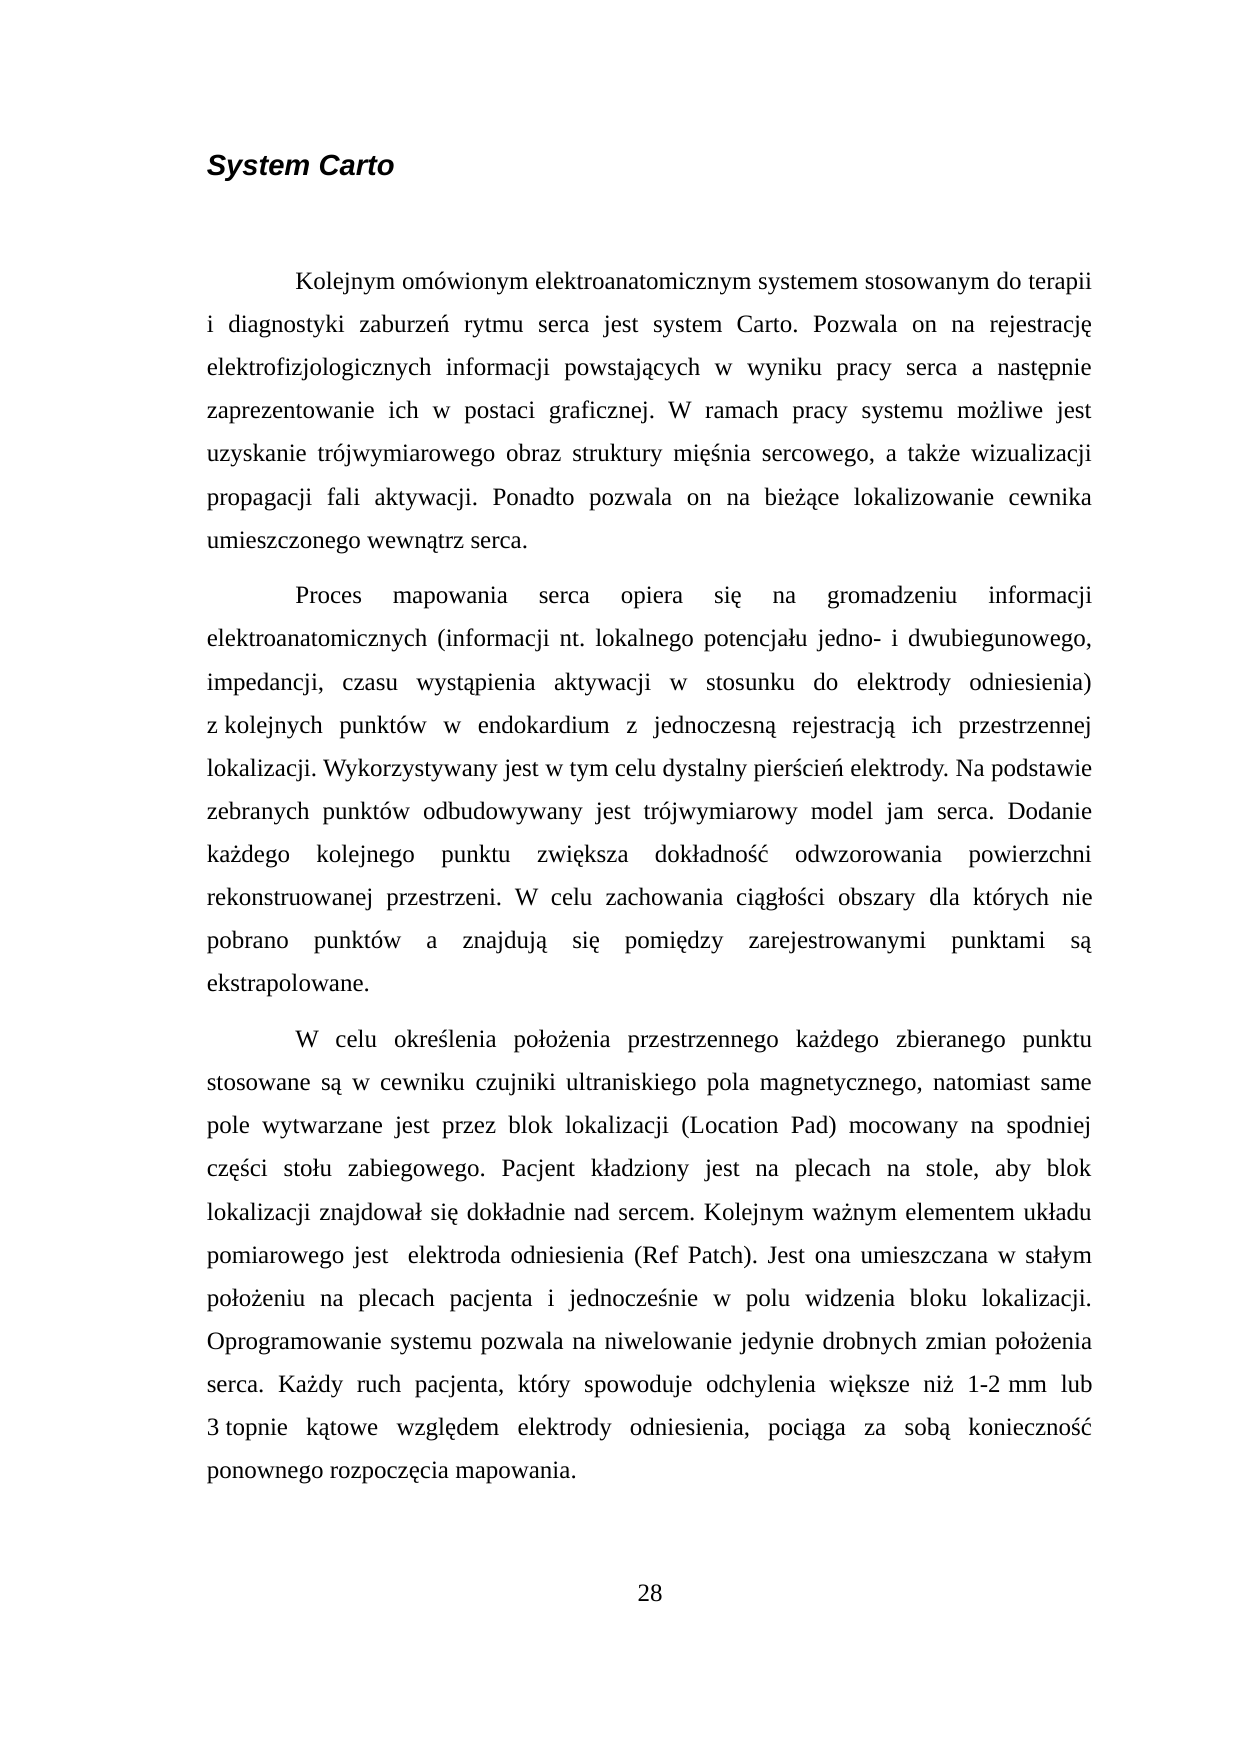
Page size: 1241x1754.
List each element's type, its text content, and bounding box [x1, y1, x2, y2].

text Kolejnym omówionym elektroanatomicznym systemem stosowanym do terapii i diagnostyki zaburzeń rytmu serca jest system Carto. Pozwala on na rejestrację elektrofizjologicznych informacji powstających w wyniku pracy serca a następnie zaprezentowanie ich w postaci graficznej. W ramach pracy systemu możliwe jest uzyskanie trójwymiarowego obraz struktury mięśnia sercowego, a także wizualizacji propagacji fali aktywacji. Ponadto pozwala on na bieżące lokalizowanie cewnika umieszczonego wewnątrz serca. [207, 266, 1093, 553]
text W celu określenia położenia przestrzennego każdego zbieranego punktu stosowane są w cewniku czujniki ultraniskiego pola magnetycznego, natomiast same pole wytwarzane jest przez blok lokalizacji (Location Pad) mocowany na spodniej części stołu zabiegowego. Pacjent kładziony jest na plecach na stole, aby blok lokalizacji znajdował się dokładnie nad sercem. Kolejnym ważnym elementem układu pomiarowego jest elektroda odniesienia (Ref Patch). Jest ona umieszczana w stałym położeniu na plecach pacjenta i jednocześnie w polu widzenia bloku lokalizacji. Oprogramowanie systemu pozwala na niwelowanie jedynie drobnych zmian położenia serca. Każdy ruch pacjenta, który spowoduje odchylenia większe niż 1-2 mm lub 3 topnie kątowe względem elektrody odniesienia, pociąga za sobą konieczność ponownego rozpoczęcia mapowania. [207, 1024, 1093, 1484]
subtitle System Carto [207, 148, 1093, 181]
text Proces mapowania serca opiera się na gromadzeniu informacji elektroanatomicznych (informacji nt. lokalnego potencjału jedno- i dwubiegunowego, impedancji, czasu wystąpienia aktywacji w stosunku do elektrody odniesienia) z kolejnych punktów w endokardium z jednoczesną rejestracją ich przestrzennej lokalizacji. Wykorzystywany jest w tym celu dystalny pierścień elektrody. Na podstawie zebranych punktów odbudowywany jest trójwymiarowy model jam serca. Dodanie każdego kolejnego punktu zwiększa dokładność odwzorowania powierzchni rekonstruowanej przestrzeni. W celu zachowania ciągłości obszary dla których nie pobrano punktów a znajdują się pomiędzy zarejestrowanymi punktami są ekstrapolowane. [207, 580, 1093, 997]
